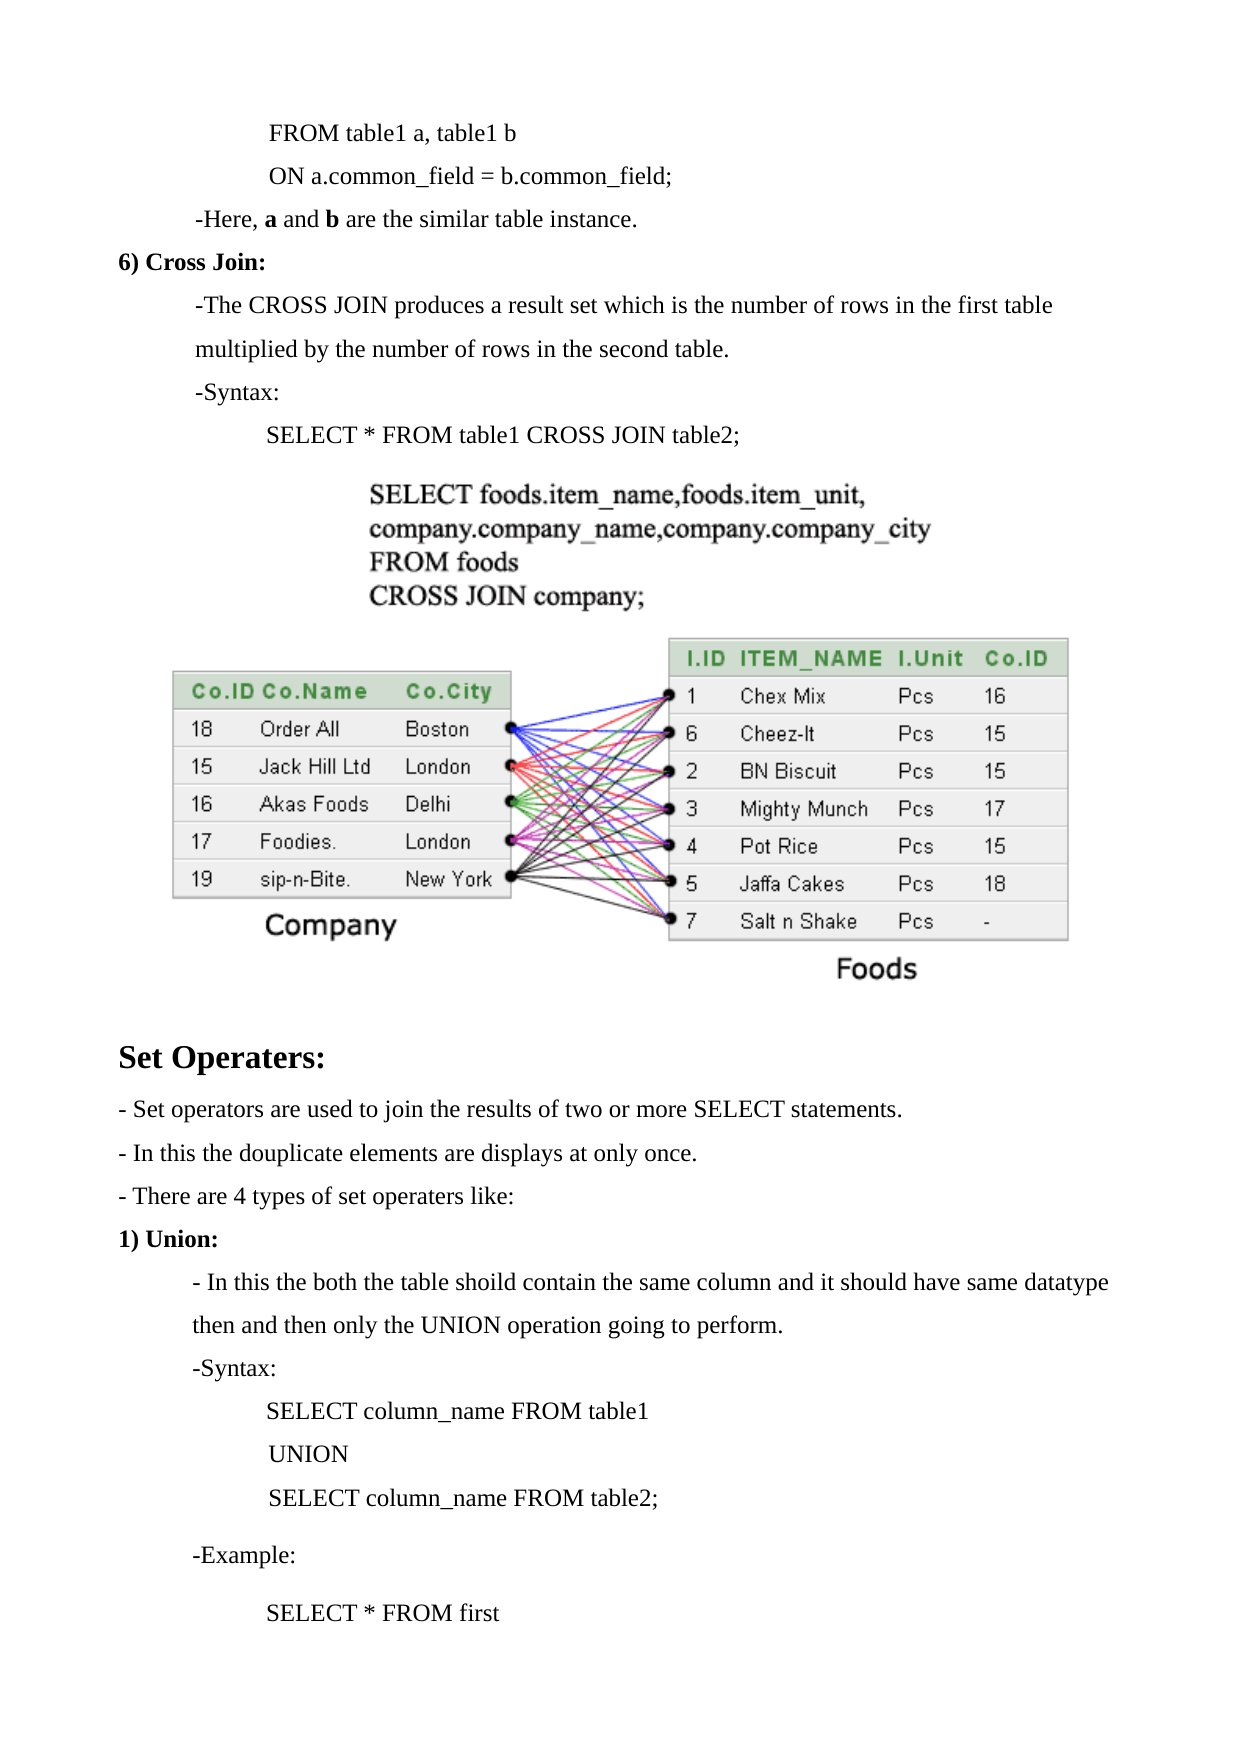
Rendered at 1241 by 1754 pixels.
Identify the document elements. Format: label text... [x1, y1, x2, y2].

text - Set operators are used to join the results of two or more SELECT statements. [118, 1094, 1122, 1123]
text - In this the douplicate elements are displays at only once. [118, 1138, 1122, 1166]
list SELECT column_name FROM table2; [239, 1483, 1122, 1511]
text -Syntax: [118, 377, 1122, 406]
text ON a.common_field = b.common_field; [118, 161, 1122, 190]
text 6) Cross Join: [118, 247, 1122, 276]
text FROM table1 a, table1 b [118, 118, 1122, 147]
text SELECT * FROM table1 CROSS JOIN table2; [118, 420, 1122, 449]
list UNION [239, 1439, 1122, 1468]
text Set Operaters: [118, 1018, 1122, 1075]
picture [160, 463, 1080, 1018]
text - There are 4 types of set operaters like: [118, 1181, 1122, 1209]
text 1) Union: [118, 1224, 1122, 1253]
text SELECT * FROM first [118, 1598, 1122, 1627]
text -Example: [118, 1540, 1122, 1569]
text -The CROSS JOIN produces a result set which is the number of rows in the first table multiplied by the number of rows in the second table. [118, 291, 1122, 362]
text - In this the both the table shoild contain the same column and it should have same datatype then and then only the UNION operation going to perform. [118, 1267, 1122, 1339]
text -Syntax: [118, 1353, 1122, 1382]
text SELECT column_name FROM table1 [118, 1396, 1122, 1425]
text -Here, a and b are the similar table instance. [118, 204, 1122, 233]
